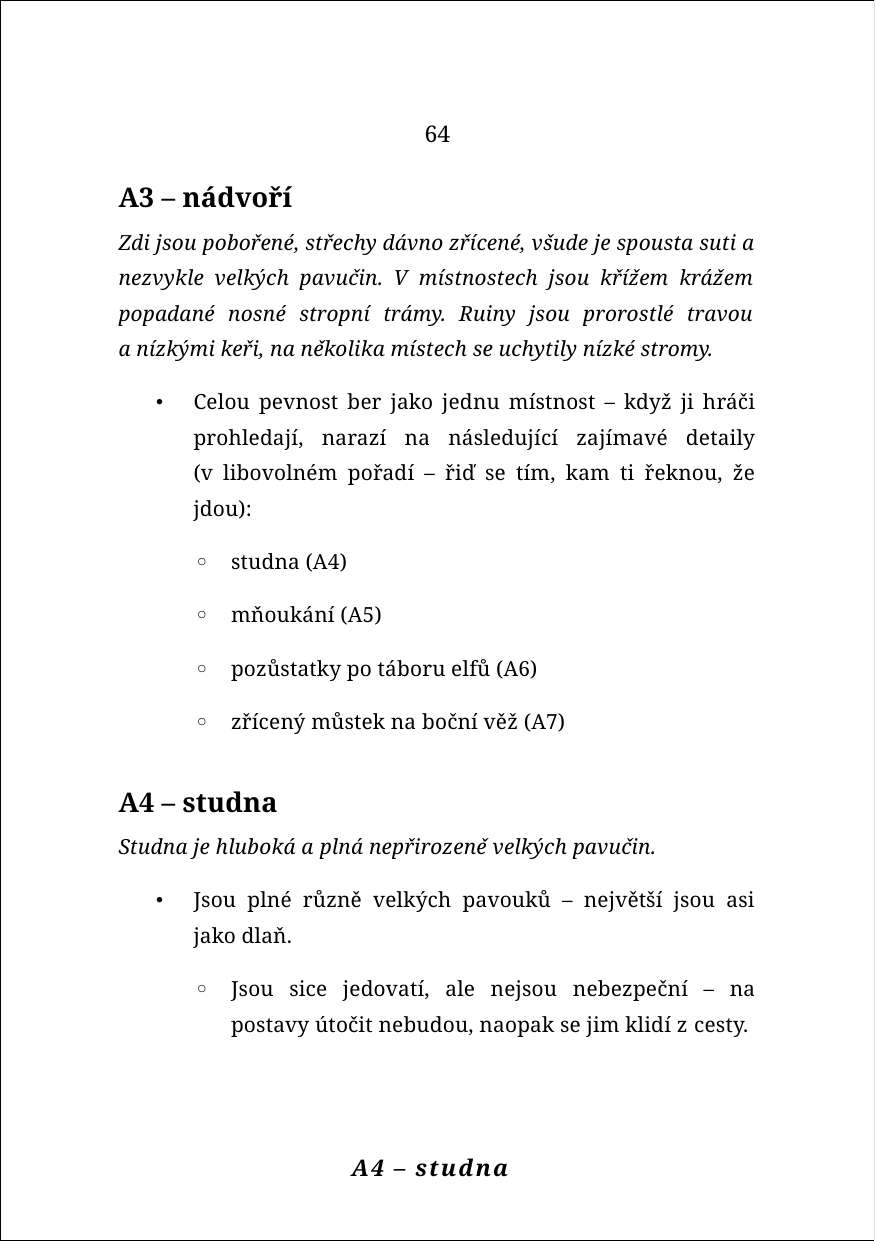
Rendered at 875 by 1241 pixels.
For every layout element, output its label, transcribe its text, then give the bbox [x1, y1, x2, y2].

list zřícený můstek na boční věž (A7) [193, 707, 756, 735]
list Jsou sice jedovatí, ale nejsou nebezpeční – na postavy útočit nebudou, naopak se jim klidí z⁠ cesty. [193, 974, 756, 1038]
list Celou pevnost ber jako jednu místnost – když ji hráči prohledají, narazí na následující zajímavé detaily (v⁠ libovolném pořadí – řiď se tím, kam ti řeknou, že jdou): [156, 387, 756, 522]
text Studna je hluboká a⁠ plná nepřirozeně velkých pavučin. [118, 832, 756, 861]
list Jsou plné různě velkých pavouků – největší jsou asi jako dlaň. [156, 886, 756, 949]
list studna (A4) [193, 547, 756, 576]
subtitle A3 – nádvoří [118, 179, 756, 216]
list pozůstatky po táboru elfů (A6) [193, 654, 756, 682]
list mňoukání (A5) [193, 600, 756, 629]
subtitle A4 – studna [118, 784, 756, 821]
text Zdi jsou pobořené, střechy dávno zřícené, všude je spousta suti a⁠ nezvykle velkých pavučin. V⁠ místnostech jsou křížem krážem popadané nosné stropní trámy. Ruiny jsou prorostlé travou a⁠ nízkými keři, na několika místech se uchytily nízké stromy. [118, 228, 756, 363]
